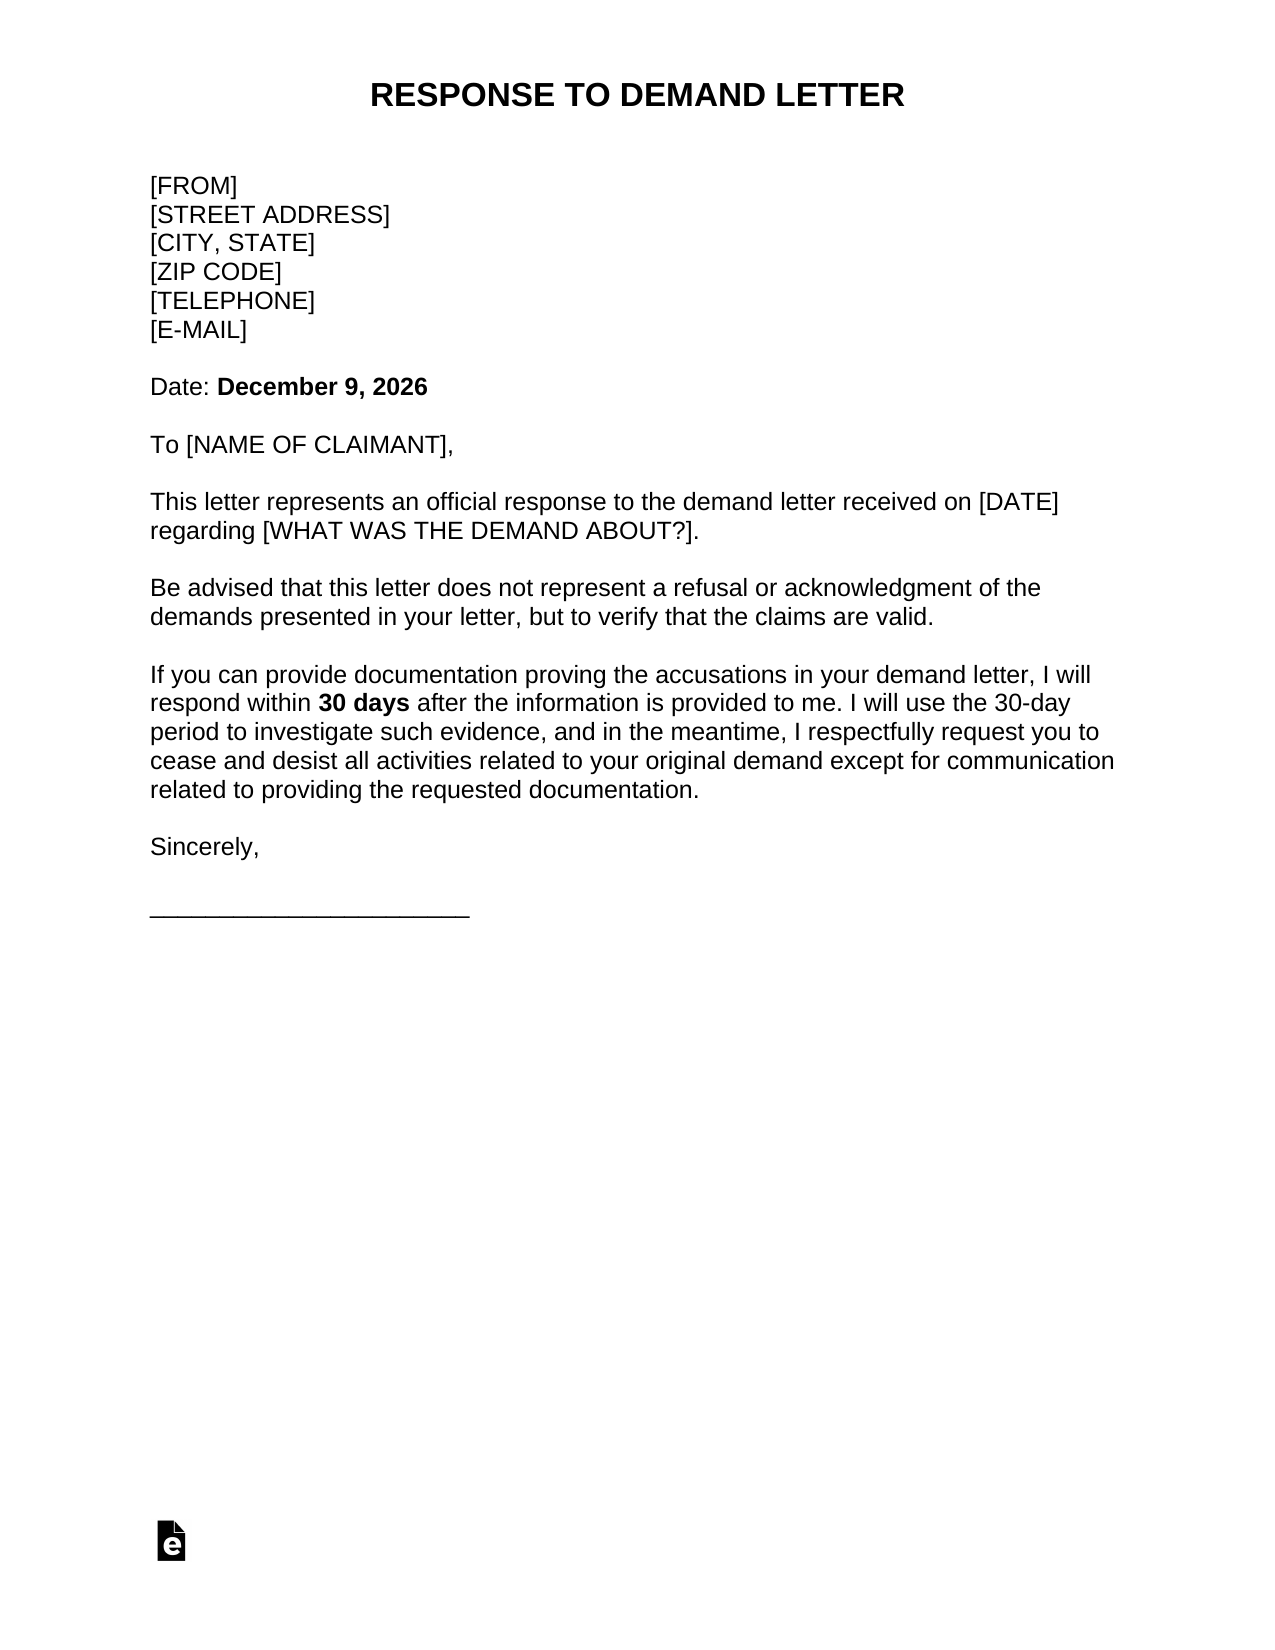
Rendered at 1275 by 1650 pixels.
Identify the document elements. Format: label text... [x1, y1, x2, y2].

text _______________________ [150, 890, 1125, 918]
text Sincerely, [150, 832, 1125, 861]
text This letter represents an official response to the demand letter received on [DATE] regarding [WHAT WAS THE DEMAND ABOUT?]. [150, 487, 1125, 545]
text [ZIP CODE] [150, 257, 1125, 286]
text [E-MAIL] [150, 315, 1125, 343]
text [CITY, STATE] [150, 228, 1125, 257]
text Be advised that this letter does not represent a refusal or acknowledgment of the demands presented in your letter, but to verify that the claims are valid. [150, 573, 1125, 631]
text [STREET ADDRESS] [150, 200, 1125, 228]
text To [NAME OF CLAIMANT], [150, 430, 1125, 458]
text [TELEPHONE] [150, 286, 1125, 315]
text If you can provide documentation proving the accusations in your demand letter, I will respond within 30 days after the information is provided to me. I will use the 30-day period to investigate such evidence, and in the meantime, I respectfully request you to cease and desist all activities related to your original demand except for communication related to providing the requested documentation. [150, 660, 1125, 803]
text [FROM] [150, 171, 1125, 200]
text RESPONSE TO DEMAND LETTER [150, 75, 1125, 113]
text Date: May 31, 2022 [150, 372, 1125, 401]
